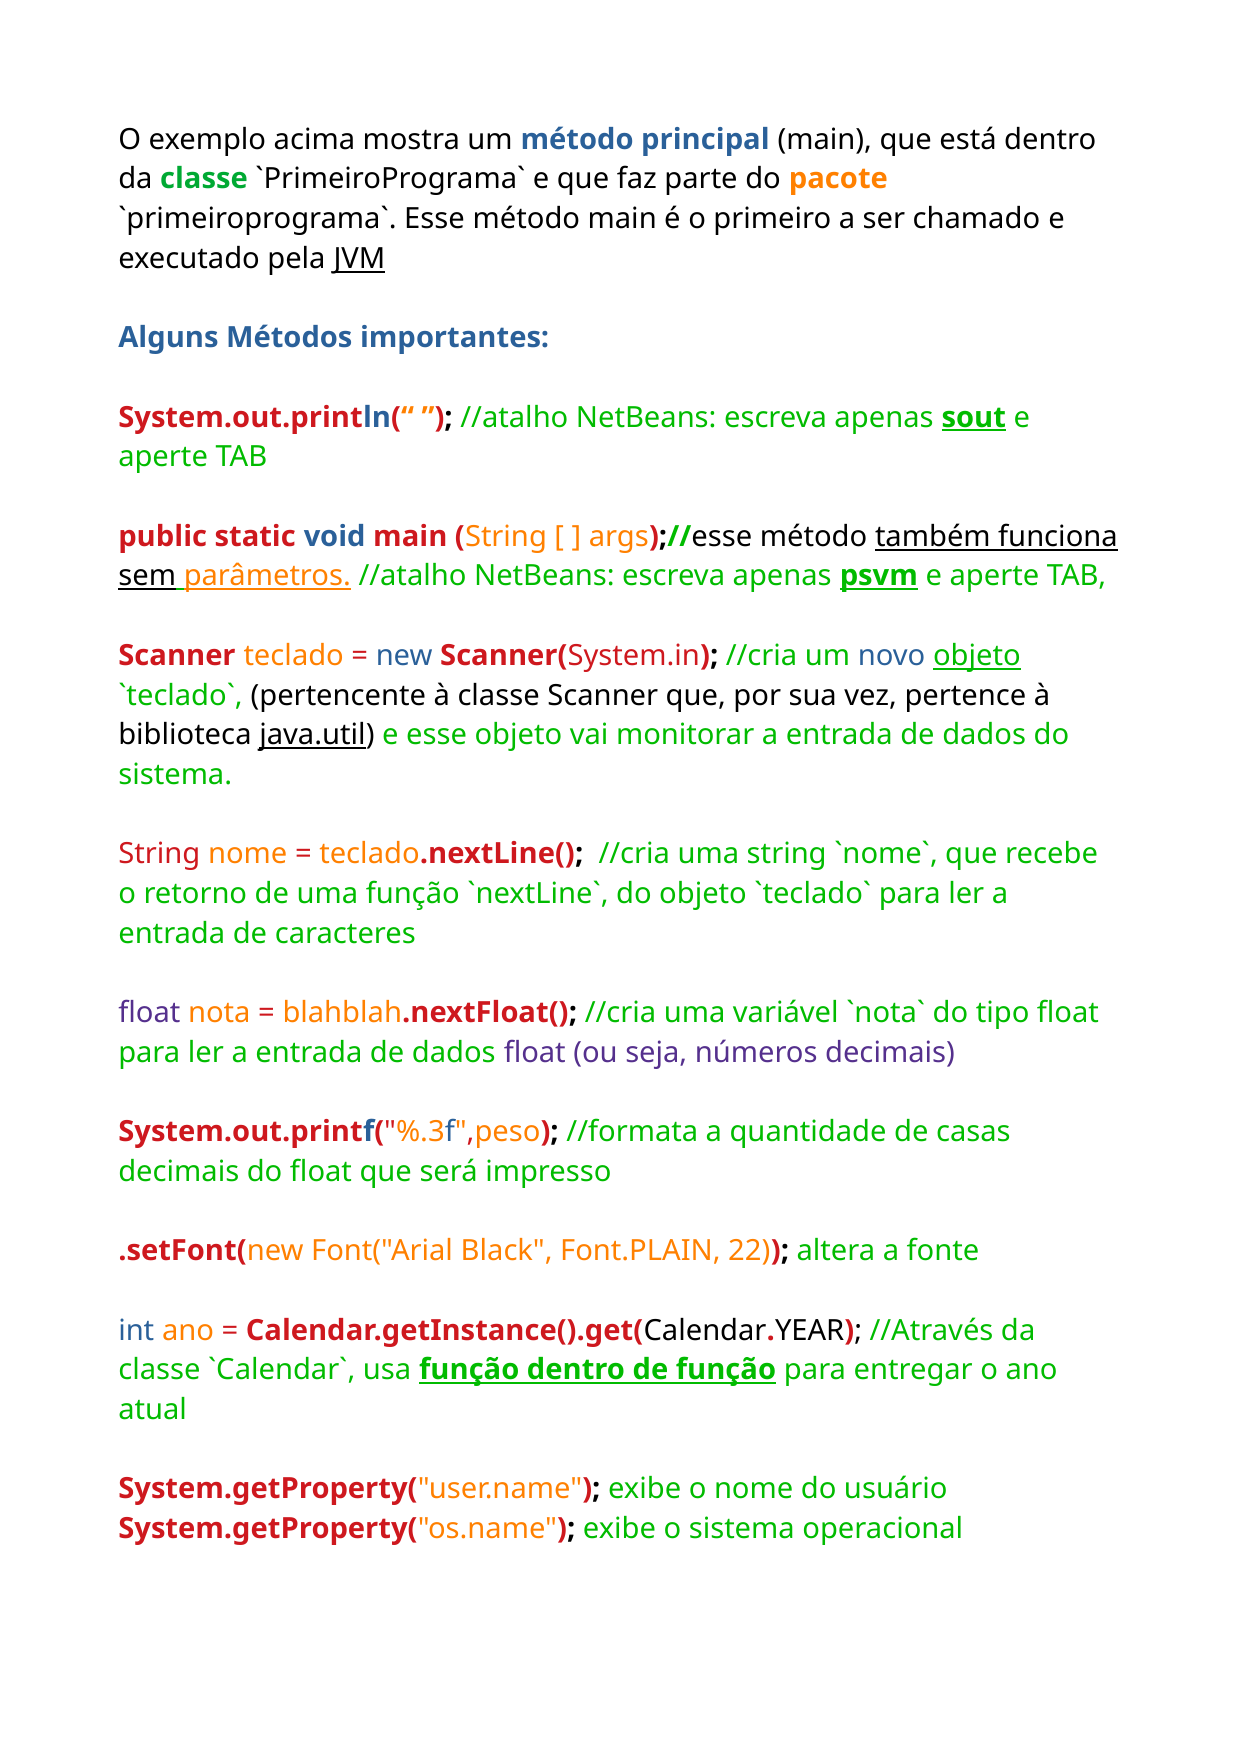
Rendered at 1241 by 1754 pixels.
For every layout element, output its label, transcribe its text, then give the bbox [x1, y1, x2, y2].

text System.getProperty("os.name"); exibe o sistema operacional [118, 1507, 1122, 1547]
text .setFont(new Font("Arial Black", Font.PLAIN, 22)); altera a fonte [118, 1229, 1122, 1269]
text O exemplo acima mostra um método principal (main), que está dentro da classe `PrimeiroPrograma` e que faz parte do pacote `primeiroprograma`. Esse método main é o primeiro a ser chamado e executado pela JVM [118, 118, 1122, 277]
text System.out.printf("%.3f",peso); //formata a quantidade de casas decimais do float que será impresso [118, 1110, 1122, 1190]
text public static void main (String [ ] args);//esse método também funciona sem parâmetros. //atalho NetBeans: escreva apenas psvm e aperte TAB, [118, 515, 1122, 594]
text float nota = blahblah.nextFloat(); //cria uma variável `nota` do tipo float para ler a entrada de dados float (ou seja, números decimais) [118, 991, 1122, 1110]
text Alguns Métodos importantes: [118, 317, 1122, 356]
text String nome = teclado.nextLine(); //cria uma string `nome`, que recebe o retorno de uma função `nextLine`, do objeto `teclado` para ler a entrada de caracteres [118, 832, 1122, 952]
text System.out.println(“ ”); //atalho NetBeans: escreva apenas sout e aperte TAB [118, 396, 1122, 475]
text int ano = Calendar.getInstance().get(Calendar.YEAR); //Através da classe `Calendar`, usa função dentro de função para entregar o ano atual [118, 1309, 1122, 1428]
text Scanner teclado = new Scanner(System.in); //cria um novo objeto `teclado`, (pertencente à classe Scanner que, por sua vez, pertence à biblioteca java.util) e esse objeto vai monitorar a entrada de dados do sistema. [118, 634, 1122, 793]
text System.getProperty("user.name"); exibe o nome do usuário [118, 1467, 1122, 1507]
